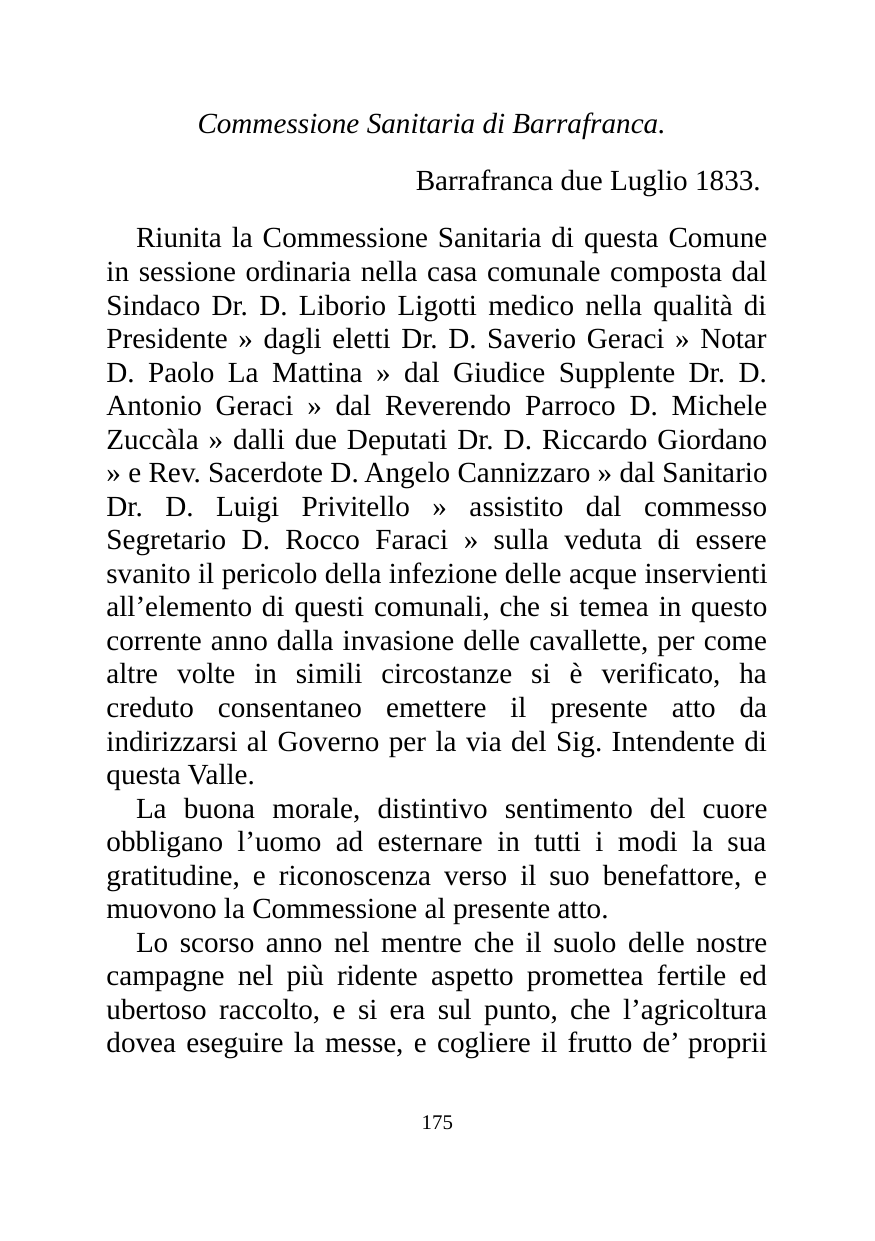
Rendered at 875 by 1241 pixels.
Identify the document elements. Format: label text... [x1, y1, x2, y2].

text La buona morale, distintivo sentimento del cuore obbligano l’uomo ad esternare in tutti i modi la sua gratitudine, e riconoscenza verso il suo benefattore, e muovono la Commessione al presente atto. [106, 791, 768, 925]
text Riunita la Commessione Sanitaria di questa Comune in sessione ordinaria nella casa comunale composta dal Sindaco Dr. D. Liborio Ligotti medico nella qualità di Presidente » dagli eletti Dr. D. Saverio Geraci » Notar D. Paolo La Mattina » dal Giudice Supplente Dr. D. Antonio Geraci » dal Reverendo Parroco D. Michele Zuccàla » dalli due Deputati Dr. D. Riccardo Giordano » e Rev. Sacerdote D. Angelo Cannizzaro » dal Sanitario Dr. D. Luigi Privitello » assistito dal commesso Segretario D. Rocco Faraci » sulla veduta di essere svanito il pericolo della infezione delle acque inservienti all’elemento di questi comunali, che si temea in questo corrente anno dalla invasione delle cavallette, per come altre volte in simili circostanze si è verificato, ha creduto consentaneo emettere il presente atto da indirizzarsi al Governo per la via del Sig. Intendente di questa Valle. [106, 221, 768, 791]
text Commessione Sanitaria di Barrafranca. [105, 106, 768, 140]
text Barrafranca due Luglio 1833. [106, 163, 768, 197]
text Lo scorso anno nel mentre che il suolo delle nostre campagne nel più ridente aspetto promettea fertile ed ubertoso raccolto, e si era sul punto, che l’agricoltura dovea eseguire la messe, e cogliere il frutto de’ proprii [106, 925, 768, 1059]
